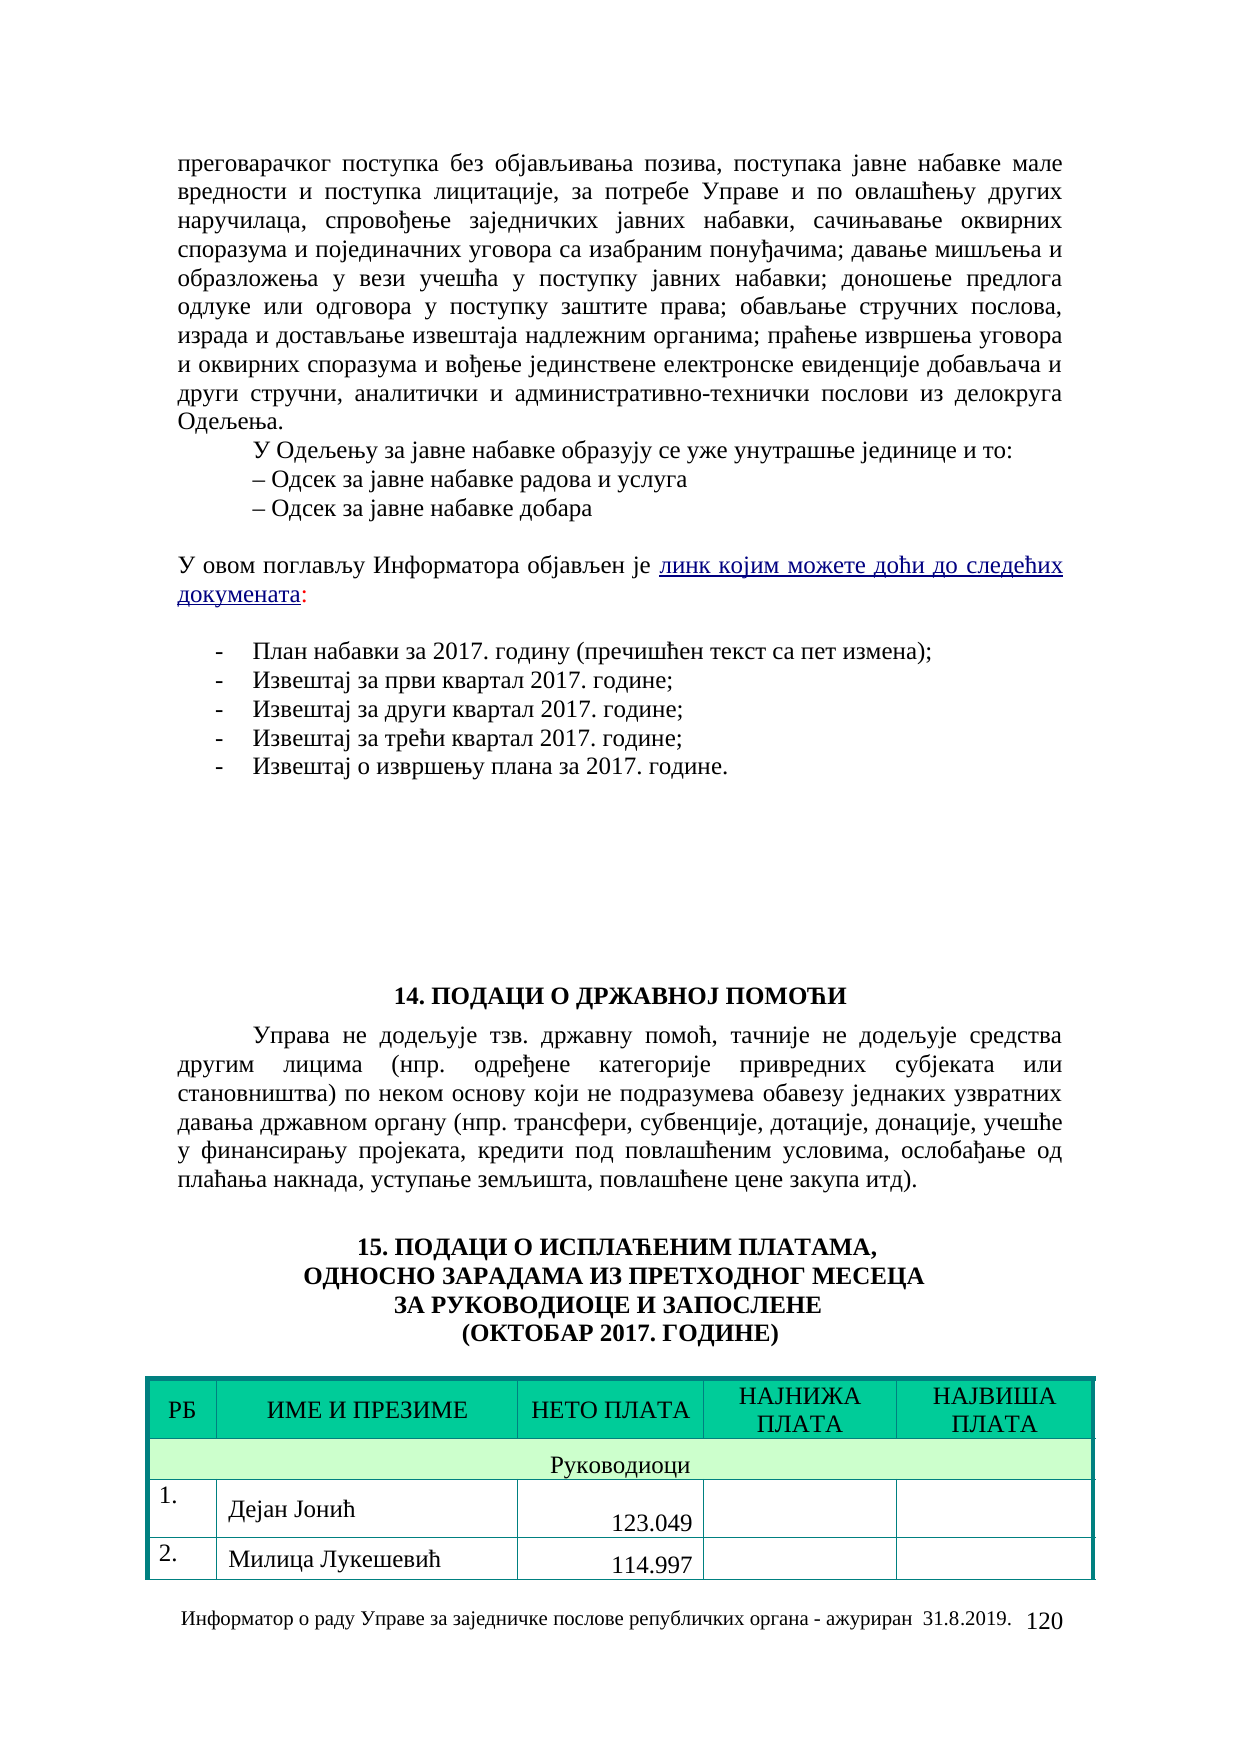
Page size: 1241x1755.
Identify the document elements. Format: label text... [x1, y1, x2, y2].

text ОДНОСНО ЗАРАДАМА ИЗ ПРЕТХОДНОГ МЕСЕЦА [177, 1261, 1063, 1290]
table_cell 2. [150, 1538, 216, 1579]
table_header ИМЕ И ПРЕЗИМЕ [217, 1381, 517, 1438]
text ЗА РУКОВОДИОЦЕ И ЗАПОСЛЕНЕ [177, 1290, 1063, 1318]
table_cell Руководиоци [150, 1439, 1091, 1479]
text У Одељењу за јавне набавке образују се уже унутрашње јединице и то: [177, 435, 1063, 464]
table_cell Милица Лукешевић [217, 1538, 517, 1579]
text Управа не додељује тзв. државну помоћ, тачније не додељује средства другим лицима (нпр. одређене категорије привредних субјеката или становништва) по неком основу који не подразумева обавезу једнаких узвратних давања државном органу (нпр. трансфери, субвенције, дотације, донације, учешће у финансирању пројеката, кредити под повлашћеним условима, ослобађање од плаћања накнада, уступање земљишта, повлашћене цене закупа итд). [177, 1021, 1063, 1193]
text – Одсек за јавне набавке радова и услуга [177, 464, 1063, 493]
list Извештај о извршењу плана за 2017. године. [215, 751, 1063, 780]
table_header РБ [150, 1381, 216, 1438]
table_cell [704, 1538, 896, 1579]
table_cell 123.049 [518, 1480, 703, 1537]
text 15. ПОДАЦИ О ИСПЛАЋЕНИМ ПЛАТАМА, [177, 1232, 1063, 1261]
table_cell [897, 1480, 1091, 1537]
text преговарачког поступка без објављивања позива, поступака јавне набавке мале вредности и поступка лицитације, за потребе Управе и по овлашћењу других наручилаца, спровођење заједничких јавних набавки, сачињавање оквирних споразума и појединачних уговора са изабраним понуђачима; давање мишљења и образложења у вези учешћа у поступку јавних набавки; доношење предлога одлуке или одговора у поступку заштите права; обављање стручних послова, израда и достављање извештаја надлежним органима; праћење извршења уговора и оквирних споразума и вођење јединствене електронске евиденције добављача и други стручни, аналитички и административно-технички послови из делокруга Одељења. [177, 148, 1063, 435]
list Извештај за други квартал 2017. године; [215, 694, 1063, 723]
table_header НАЈВИША ПЛАТА [897, 1381, 1091, 1438]
table_header НЕТО ПЛАТА [518, 1381, 703, 1438]
text (ОКТОБАР 2017. ГОДИНЕ) [177, 1318, 1063, 1347]
text 14. ПОДАЦИ О ДРЖАВНОЈ ПОМОЋИ [177, 981, 1063, 1010]
table_cell 1. [150, 1480, 216, 1537]
list Извештај за трећи квартал 2017. године; [215, 723, 1063, 751]
list Извештај за први квартал 2017. године; [215, 665, 1063, 694]
table_cell [704, 1480, 896, 1537]
table_header НАЈНИЖА ПЛАТА [704, 1381, 896, 1438]
list План набавки за 2017. годину (пречишћен текст са пет измена); [215, 636, 1063, 665]
table_cell [897, 1538, 1091, 1579]
text – Одсек за јавне набавке добара [177, 493, 1063, 521]
text У овом поглављу Информатора објављен је линк којим можете доћи до следећих докумената: [177, 550, 1063, 608]
table_cell Дејан Јонић [217, 1480, 517, 1537]
table_cell 114.997 [518, 1538, 703, 1579]
